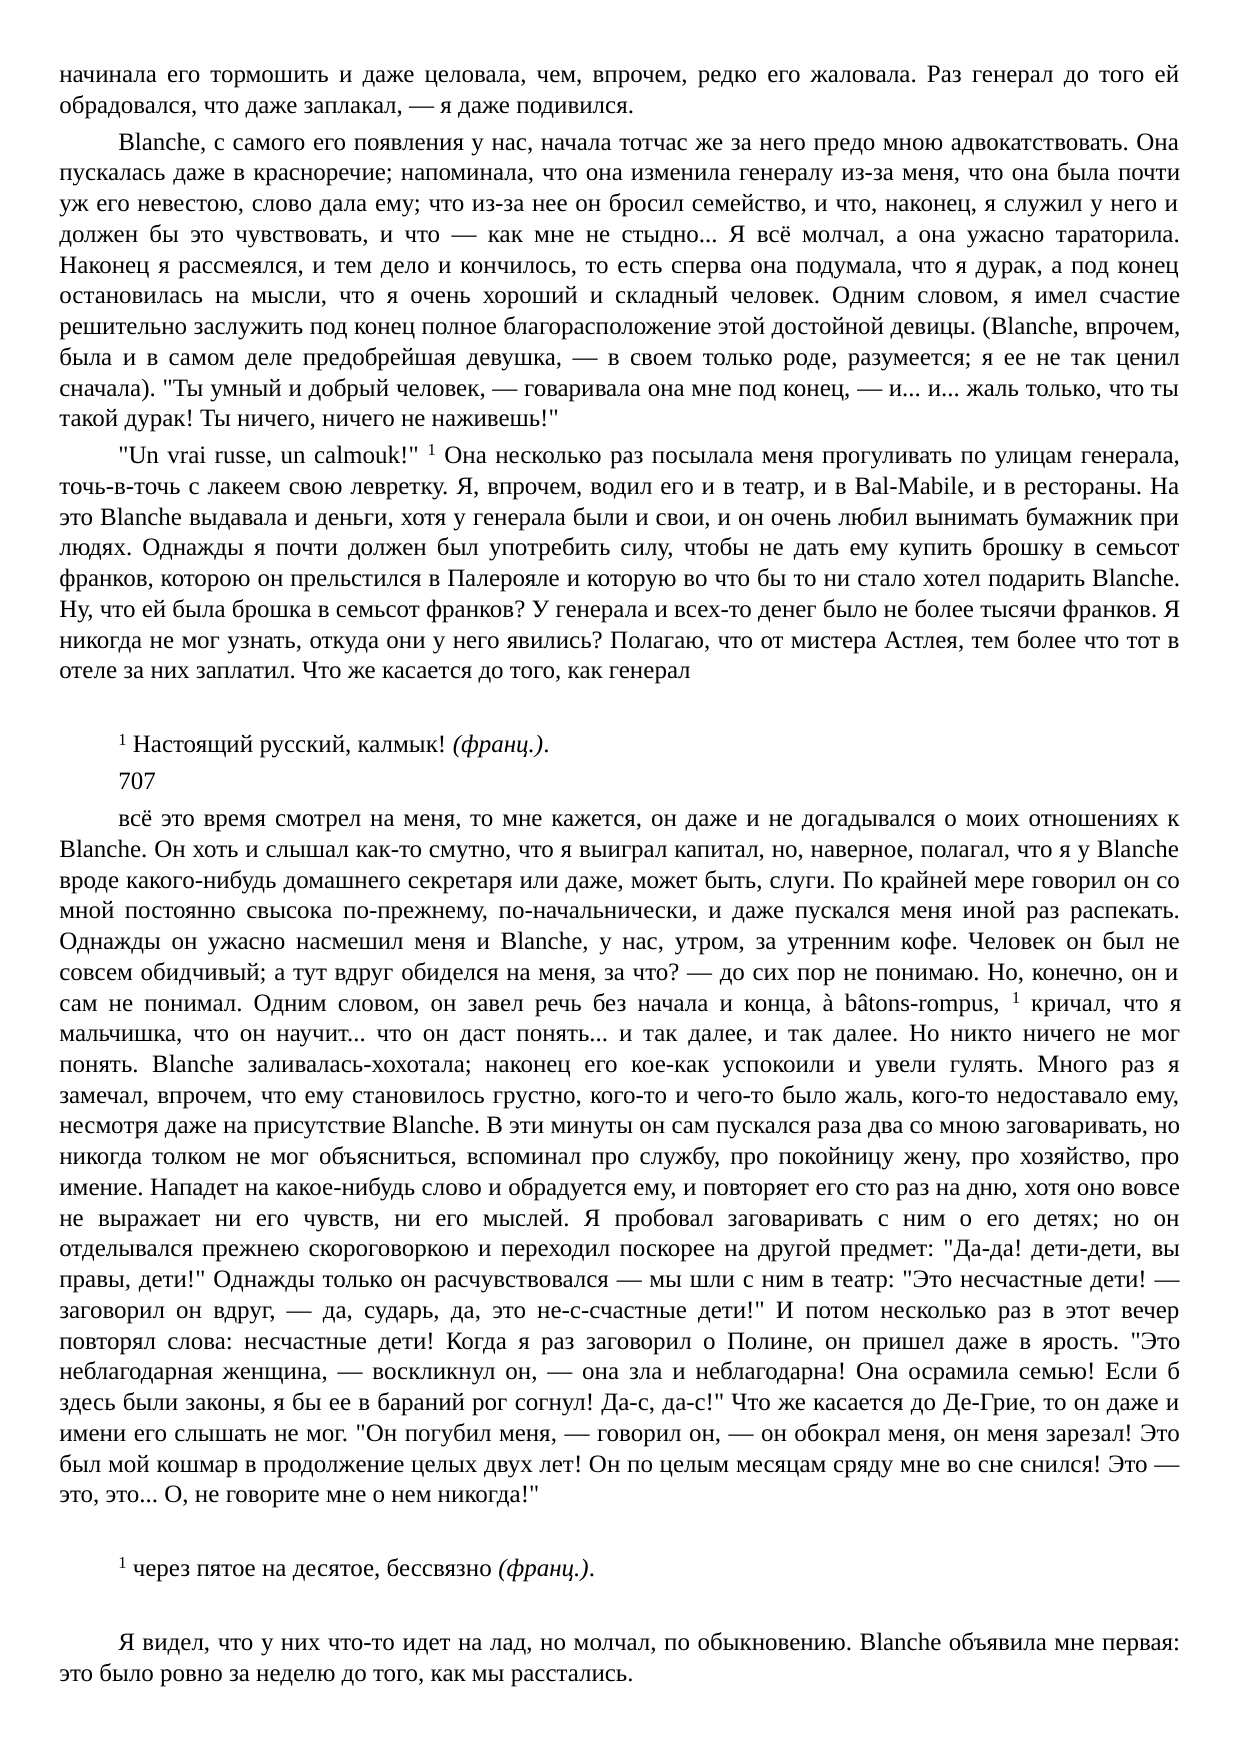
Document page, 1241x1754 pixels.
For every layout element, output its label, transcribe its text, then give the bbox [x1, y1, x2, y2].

text Я видел, что у них что-то идет на лад, но молчал, по обыкновению. Blanche объявила мне первая: это было ровно за неделю до того, как мы расстались. [59, 1627, 1181, 1687]
text Blanche, с самого его появления у нас, начала тотчас же за него предо мною адвокатствовать. Она пускалась даже в красноречие; напоминала, что она изменила генералу из-за меня, что она была почти уж его невестою, слово дала ему; что из-за нее он бросил семейство, и что, наконец, я служил у него и должен бы это чувствовать, и что — как мне не стыдно... Я всё молчал, а она ужасно тараторила. Наконец я рассмеялся, и тем дело и кончилось, то есть сперва она подумала, что я дурак, а под конец остановилась на мысли, что я очень хороший и складный человек. Одним словом, я имел счастие решительно заслужить под конец полное благорасположение этой достойной девицы. (Blanche, впрочем, была и в самом деле предобрейшая девушка, — в своем только роде, разумеется; я ее не так ценил сначала). "Ты умный и добрый человек, — говаривала она мне под конец, — и... и... жаль только, что ты такой дурак! Ты ничего, ничего не наживешь!" [59, 127, 1181, 432]
text всё это время смотрел на меня, то мне кажется, он даже и не догадывался о моих отношениях к Blanche. Он хоть и слышал как-то смутно, что я выиграл капитал, но, наверное, полагал, что я у Blanche вроде какого-нибудь домашнего секретаря или даже, может быть, слуги. По крайней мере говорил он со мной постоянно свысока по-прежнему, по-начальнически, и даже пускался меня иной раз распекать. Однажды он ужасно насмешил меня и Blanche, у нас, утром, за утренним кофе. Человек он был не совсем обидчивый; а тут вдруг обиделся на меня, за что? — до сих пор не понимаю. Но, конечно, он и сам не понимал. Одним словом, он завел речь без начала и конца, à bâtons-rompus, 1 кричал, что я мальчишка, что он научит... что он даст понять... и так далее, и так далее. Но никто ничего не мог понять. Blanche заливалась-хохотала; наконец его кое-как успокоили и увели гулять. Много раз я замечал, впрочем, что ему становилось грустно, кого-то и чего-то было жаль, кого-то недоставало ему, несмотря даже на присутствие Blanche. В эти минуты он сам пускался раза два со мною заговаривать, но никогда толком не мог объясниться, вспоминал про службу, про покойницу жену, про хозяйство, про имение. Нападет на какое-нибудь слово и обрадуется ему, и повторяет его сто раз на дню, хотя оно вовсе не выражает ни его чувств, ни его мыслей. Я пробовал заговаривать с ним о его детях; но он отделывался прежнею скороговоркою и переходил поскорее на другой предмет: "Да-да! дети-дети, вы правы, дети!" Однажды только он расчувствовался — мы шли с ним в театр: "Это несчастные дети! — заговорил он вдруг, — да, сударь, да, это не-с-счастные дети!" И потом несколько раз в этот вечер повторял слова: несчастные дети! Когда я раз заговорил о Полине, он пришел даже в ярость. "Это неблагодарная женщина, — воскликнул он, — она зла и неблагодарна! Она осрамила семью! Если б здесь были законы, я бы ее в бараний рог согнул! Да-с, да-с!" Что же касается до Де-Грие, то он даже и имени его слышать не мог. "Он погубил меня, — говорил он, — он обокрал меня, он меня зарезал! Это был мой кошмар в продолжение целых двух лет! Он по целым месяцам сряду мне во сне снился! Это — это, это... О, не говорите мне о нем никогда!" [59, 803, 1181, 1508]
text "Un vrai russe, un calmouk!" 1 Она несколько раз посылала меня прогуливать по улицам генерала, точь-в-точь с лакеем свою левретку. Я, впрочем, водил его и в театр, и в Bal-Mabile, и в рестораны. На это Blanche выдавала и деньги, хотя у генерала были и свои, и он очень любил вынимать бумажник при людях. Однажды я почти должен был употребить силу, чтобы не дать ему купить брошку в семьсот франков, которою он прельстился в Палерояле и которую во что бы то ни стало хотел подарить Blanche. Ну, что ей была брошка в семьсот франков? У генерала и всех-то денег было не более тысячи франков. Я никогда не мог узнать, откуда они у него явились? Полагаю, что от мистера Астлея, тем более что тот в отеле за них заплатил. Что же касается до того, как генерал [59, 440, 1181, 684]
text 1 через пятое на десятое, бессвязно (франц.). [59, 1553, 1181, 1582]
text 1 Настоящий русский, калмык! (франц.). [59, 729, 1181, 758]
text 707 [59, 766, 1181, 795]
text начинала его тормошить и даже целовала, чем, впрочем, редко его жаловала. Раз генерал до того ей обрадовался, что даже заплакал, — я даже подивился. [59, 59, 1181, 118]
